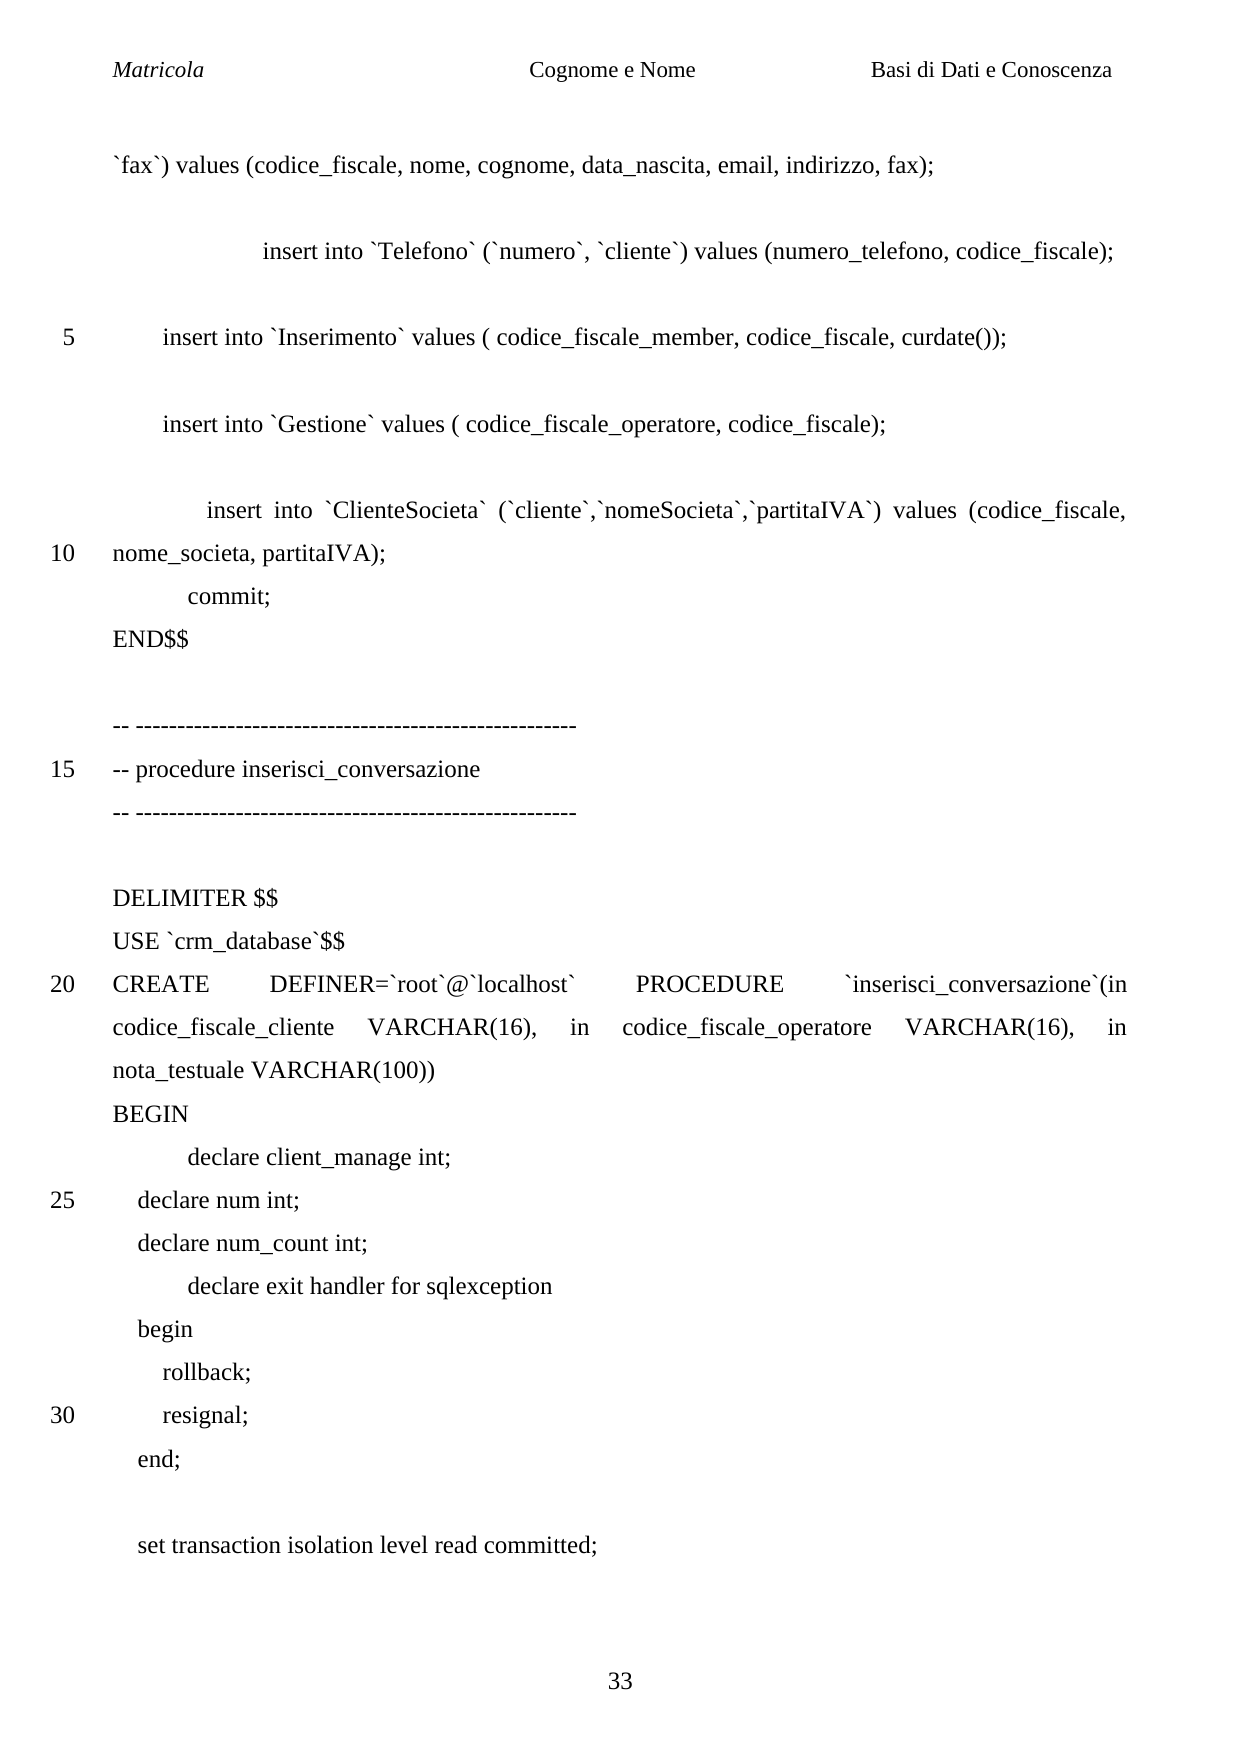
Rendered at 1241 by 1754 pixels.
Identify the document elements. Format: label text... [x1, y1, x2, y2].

text insert into `Inserimento` values ( codice_fiscale_member, codice_fiscale, curdate()); [112, 322, 1128, 351]
text USE `crm_database`$$ [112, 926, 1128, 955]
text insert into `Gestione` values ( codice_fiscale_operatore, codice_fiscale); [112, 409, 1128, 437]
text declare client_manage int; [112, 1142, 1128, 1171]
text `fax`) values (codice_fiscale, nome, cognome, data_nascita, email, indirizzo, fax); [112, 150, 1128, 179]
text END$$ [112, 624, 1128, 653]
text BEGIN [112, 1099, 1128, 1127]
text CREATE DEFINER=`root`@`localhost` PROCEDURE `inserisci_conversazione`(in codice_fiscale_cliente VARCHAR(16), in codice_fiscale_operatore VARCHAR(16), in nota_testuale VARCHAR(100)) [112, 969, 1128, 1084]
text begin [112, 1314, 1128, 1343]
text -- ----------------------------------------------------- [112, 711, 1128, 739]
text end; [112, 1444, 1128, 1472]
text -- ----------------------------------------------------- [112, 797, 1128, 826]
text declare num_count int; [112, 1228, 1128, 1257]
text set transaction isolation level read committed; [112, 1530, 1128, 1559]
text -- procedure inserisci_conversazione [112, 754, 1128, 782]
text DELIMITER $$ [112, 883, 1128, 912]
text resignal; [112, 1401, 1128, 1429]
text declare exit handler for sqlexception [112, 1271, 1128, 1300]
text commit; [112, 581, 1128, 610]
text declare num int; [112, 1185, 1128, 1214]
text rollback; [112, 1357, 1128, 1386]
text insert into `ClienteSocieta` (`cliente`,`nomeSocieta`,`partitaIVA`) values (codice_fiscale, nome_societa, partitaIVA); [112, 495, 1128, 567]
text insert into `Telefono` (`numero`, `cliente`) values (numero_telefono, codice_fiscale); [112, 236, 1128, 265]
